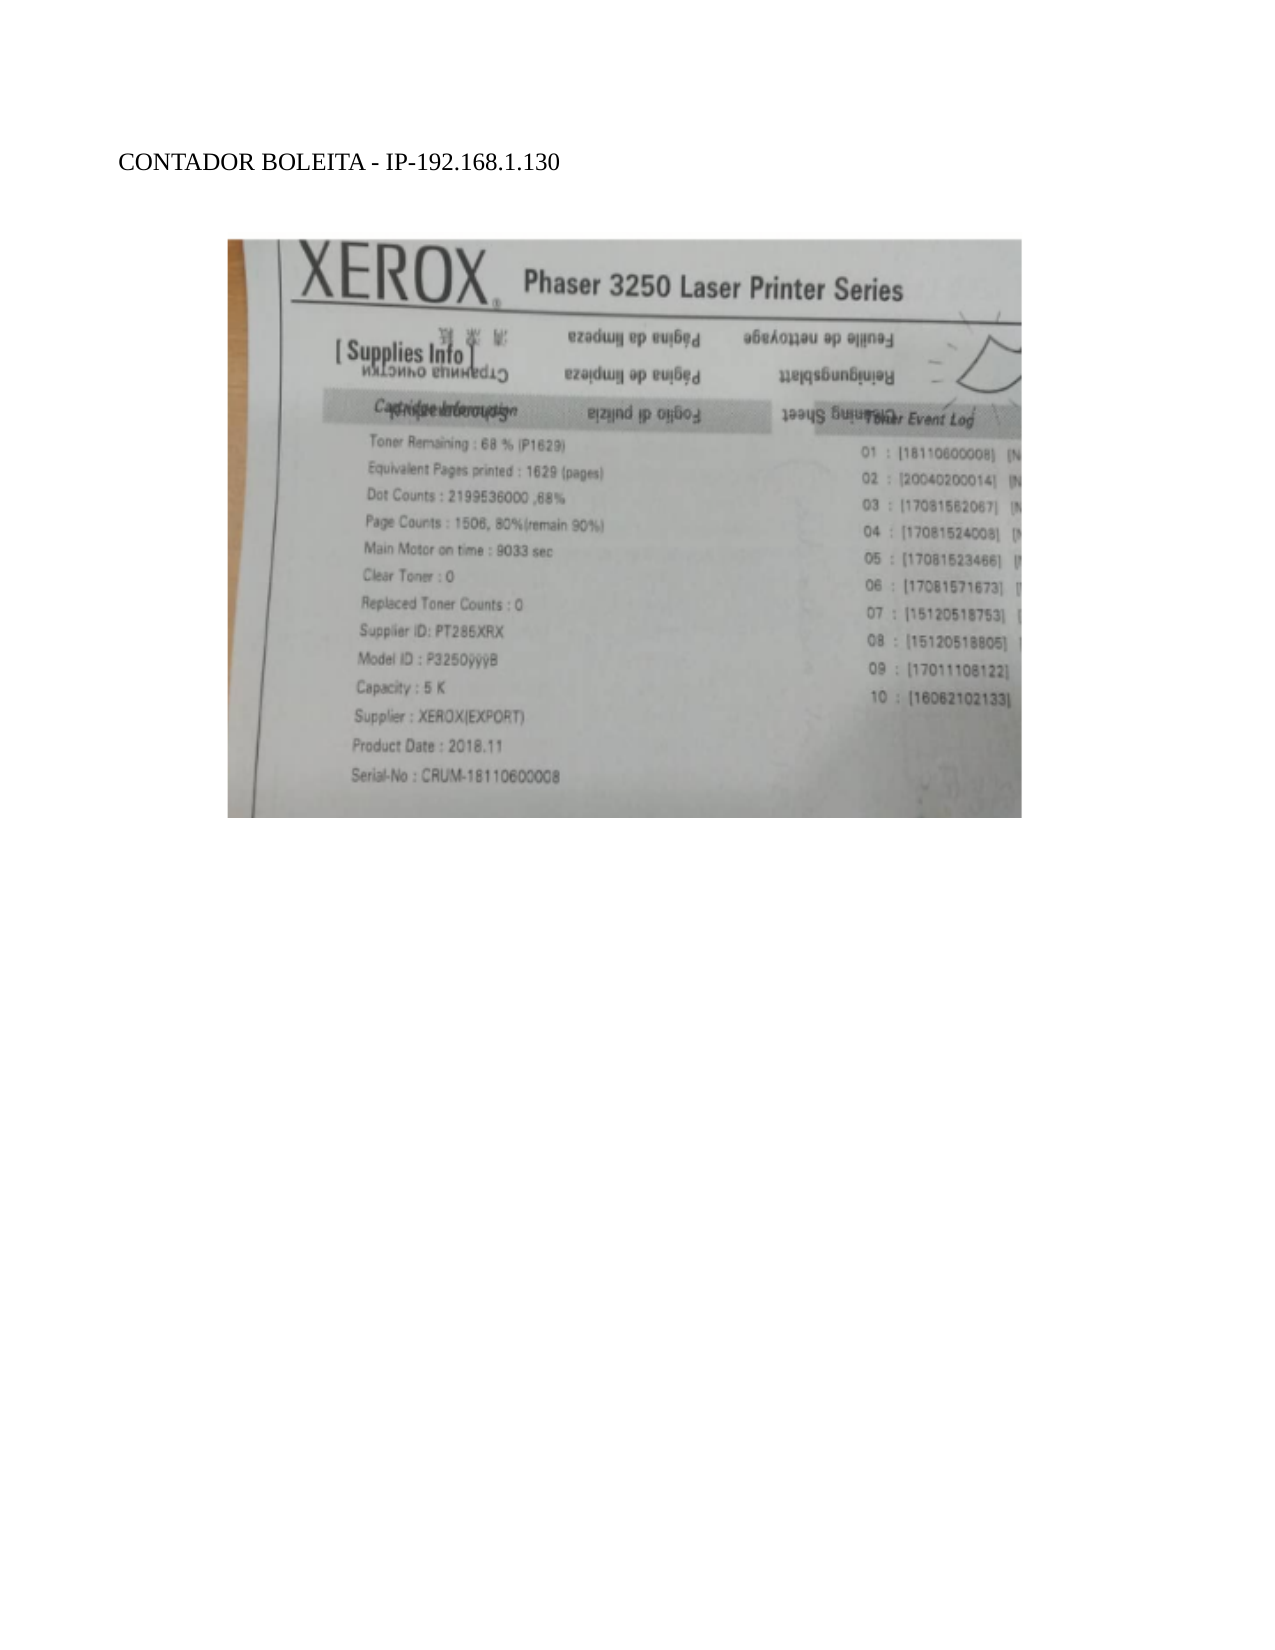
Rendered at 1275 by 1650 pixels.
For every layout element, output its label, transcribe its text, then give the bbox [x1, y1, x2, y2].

picture [227, 319, 1023, 726]
text CONTADOR BOLEITA - IP-192.168.1.130 [118, 147, 1157, 176]
